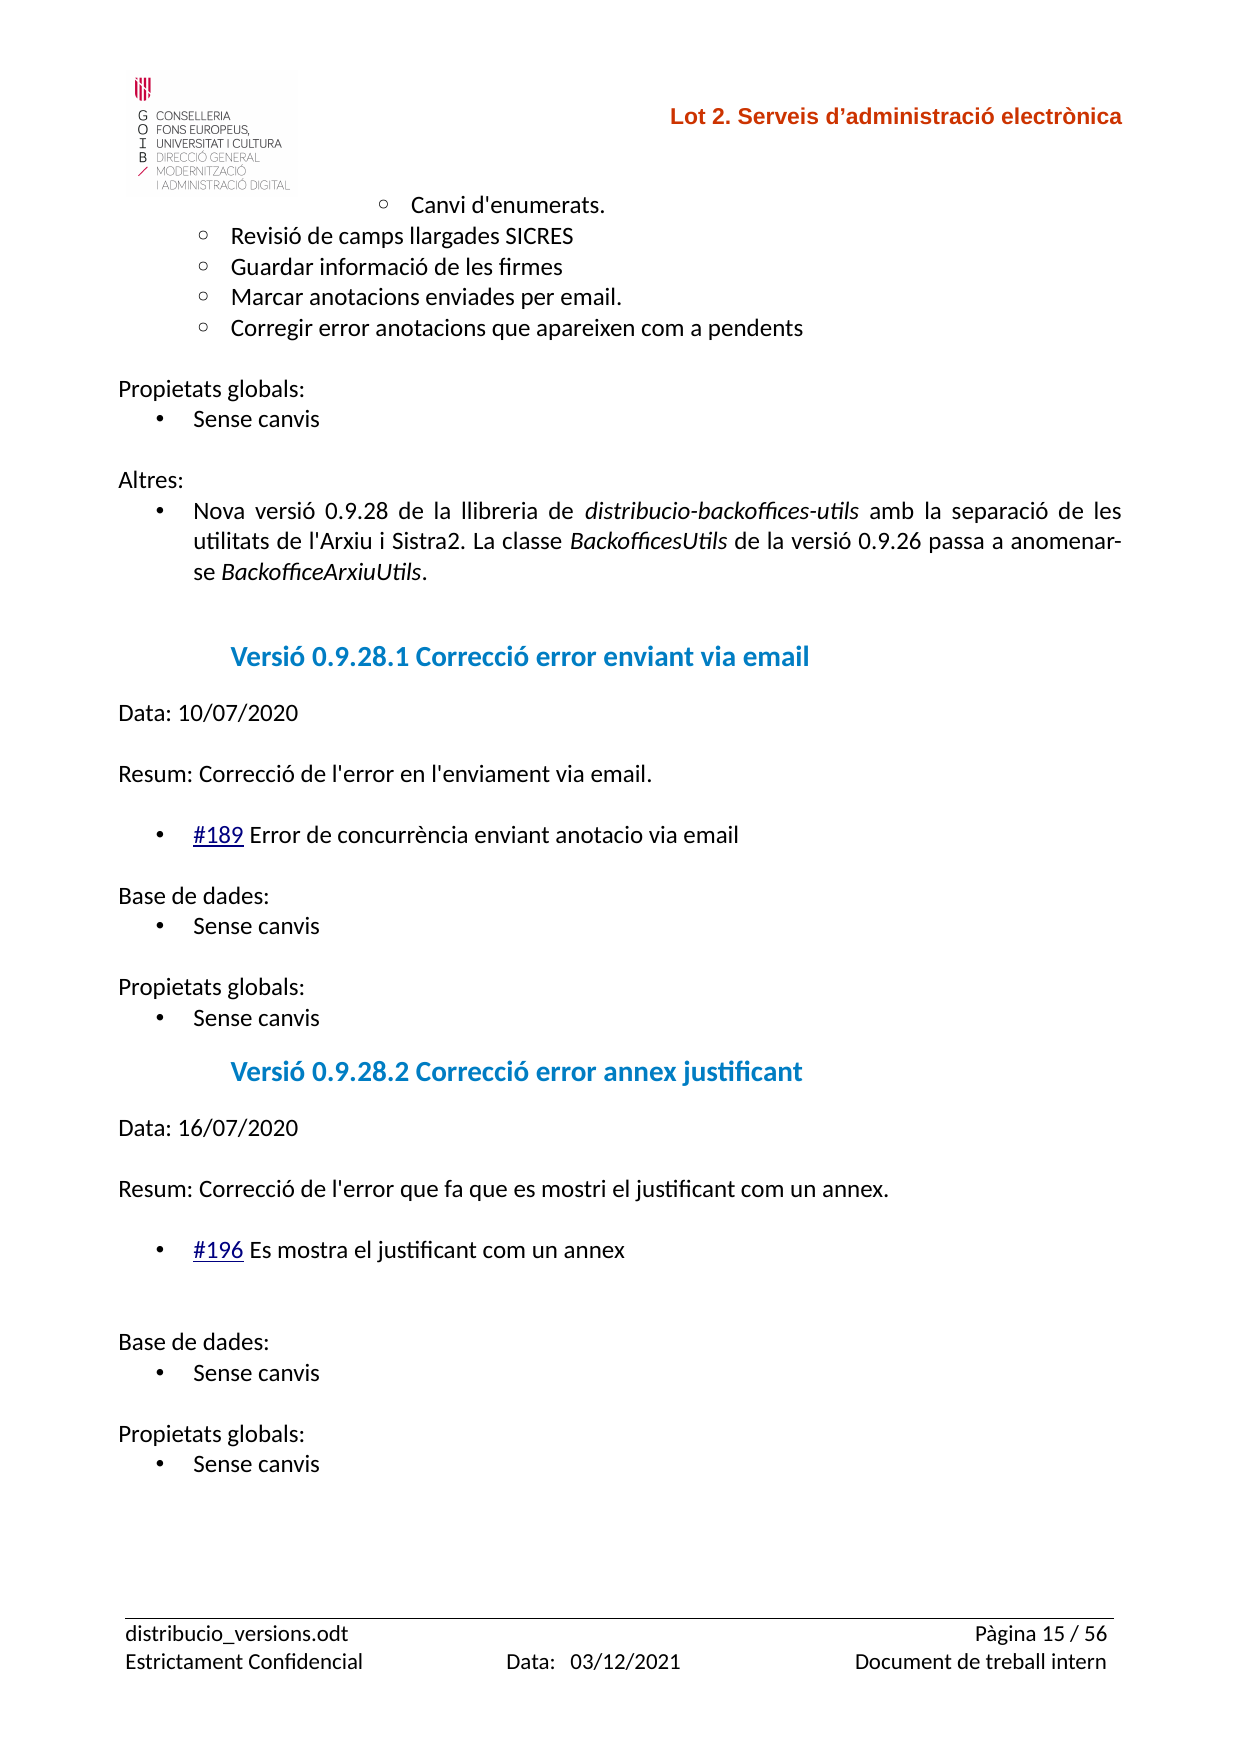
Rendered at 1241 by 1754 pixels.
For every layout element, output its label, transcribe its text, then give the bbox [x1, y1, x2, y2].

text Propietats globals: [118, 972, 1122, 1002]
text Base de dades: [118, 880, 1122, 911]
list #196 Es mostra el justificant com un annex [156, 1234, 1122, 1265]
text Propietats globals: [118, 1418, 1122, 1448]
list #189 Error de concurrència enviant anotacio via email [156, 819, 1122, 849]
subtitle Versió 0.9.28.2 Correcció error annex justificant [153, 1053, 1122, 1089]
list Sense canvis [156, 1002, 1122, 1033]
text Data: 16/07/2020 [118, 1112, 1122, 1143]
list Sense canvis [156, 1357, 1122, 1387]
subtitle Versió 0.9.28.1 Correcció error enviant via email [153, 638, 1122, 673]
list Marcar anotacions enviades per email. [193, 281, 1122, 312]
picture [126, 70, 299, 197]
list Sense canvis [156, 911, 1122, 941]
list Revisió de camps llargades SICRES [193, 220, 1122, 251]
list Guardar informació de les firmes [193, 251, 1122, 281]
text Base de dades: [118, 1326, 1122, 1357]
text Resum: Correcció de l'error que fa que es mostri el justificant com un annex. [118, 1173, 1122, 1204]
list Canvi d'enumerats. [193, 190, 1122, 220]
list Corregir error anotacions que apareixen com a pendents [193, 312, 1122, 342]
list Sense canvis [156, 1448, 1122, 1479]
list Sense canvis [156, 403, 1122, 434]
text Altres: [118, 464, 1122, 495]
text Resum: Correcció de l'error en l'enviament via email. [118, 758, 1122, 788]
list Nova versió 0.9.28 de la llibreria de distribucio-backoffices-utils amb la separació de les utilitats de l'Arxiu i Sistra2. La classe BackofficesUtils de la versió 0.9.26 passa a anomenar-se BackofficeArxiuUtils. [156, 495, 1122, 586]
text Data: 10/07/2020 [118, 697, 1122, 727]
text Propietats globals: [118, 373, 1122, 403]
